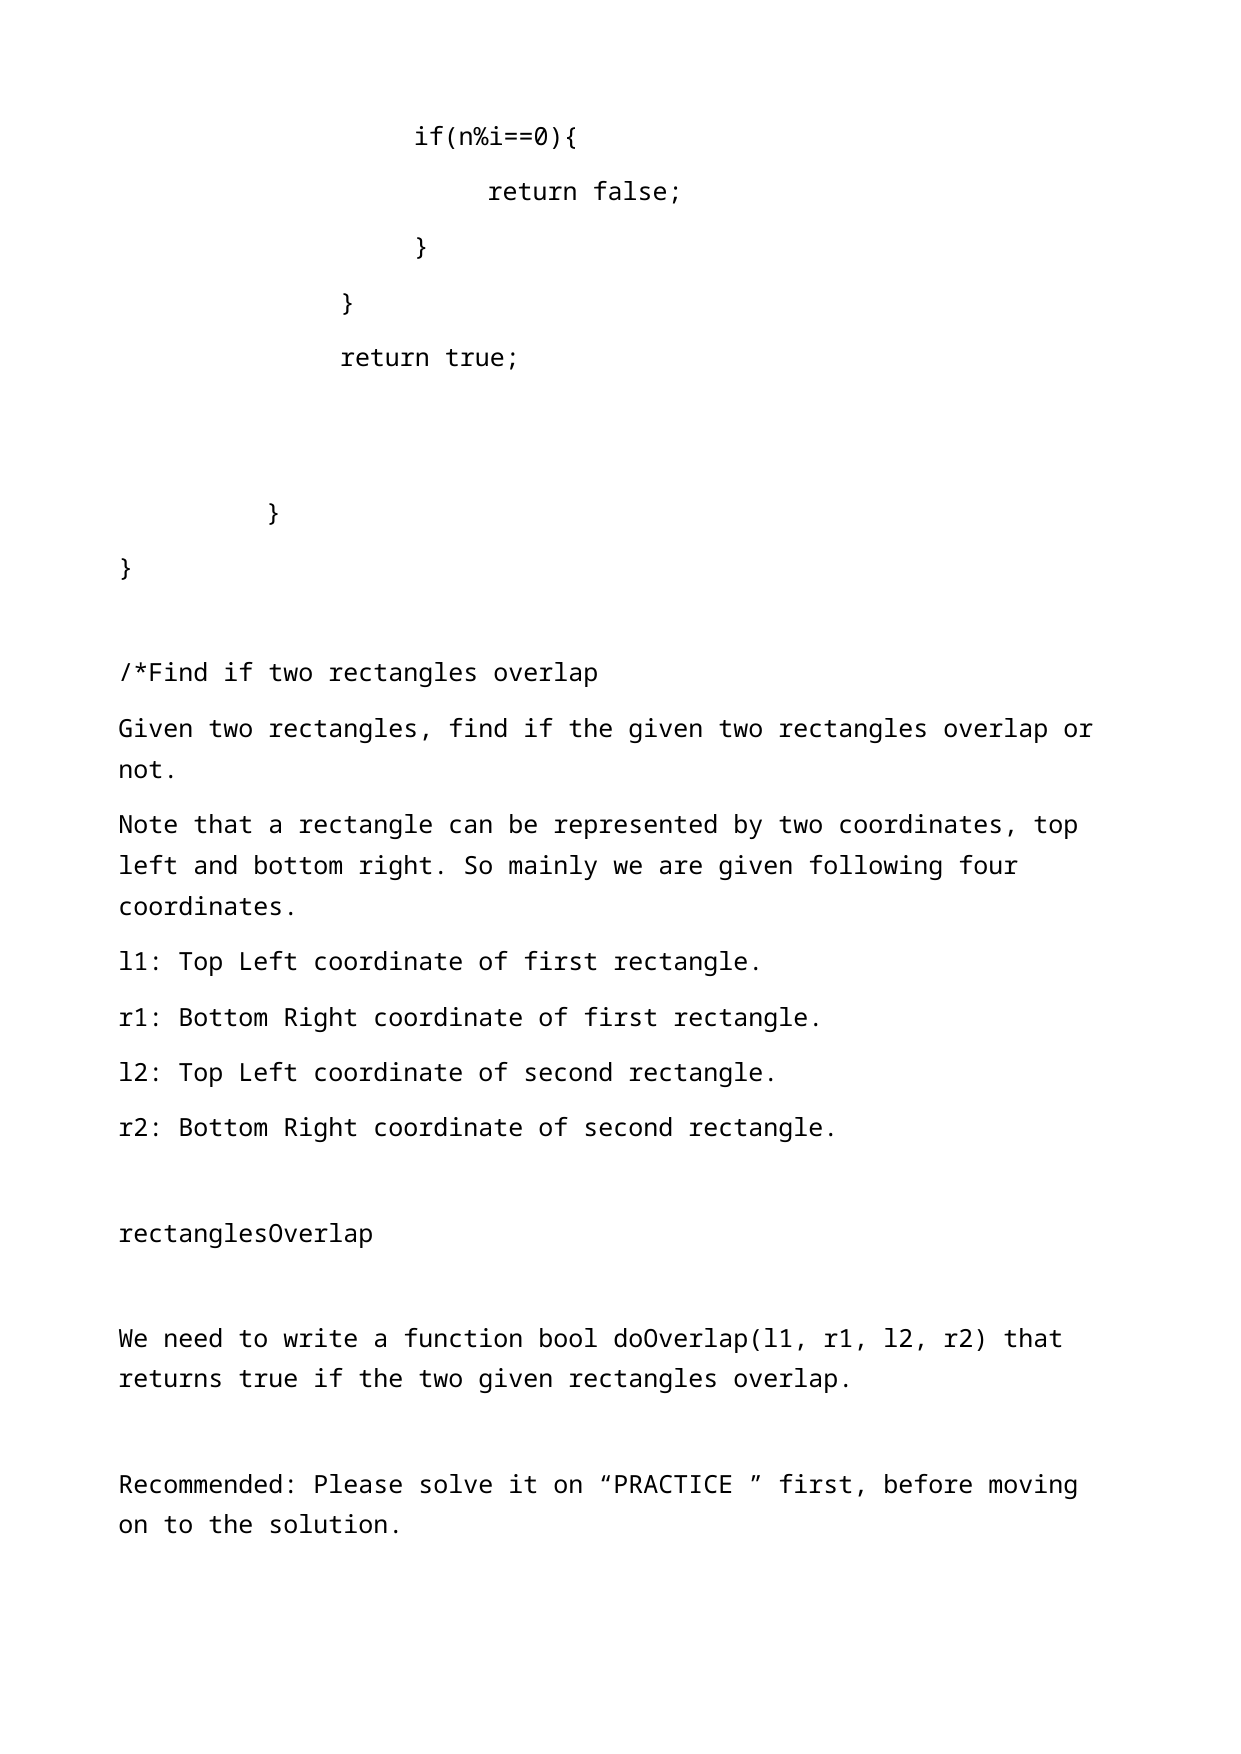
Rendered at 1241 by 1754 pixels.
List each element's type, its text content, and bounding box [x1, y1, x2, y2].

text } [118, 550, 1122, 584]
text We need to write a function bool doOverlap(l1, r1, l2, r2) that returns true if the two given rectangles overlap. [118, 1320, 1122, 1395]
text if(n%i==0){ [118, 118, 1122, 152]
text Given two rectangles, find if the given two rectangles overlap or not. [118, 711, 1122, 785]
text Note that a rectangle can be represented by two coordinates, top left and bottom right. So mainly we are given following four coordinates. [118, 807, 1122, 922]
text } [118, 229, 1122, 263]
text return false; [118, 173, 1122, 208]
text r1: Bottom Right coordinate of first rectangle. [118, 999, 1122, 1033]
text /*Find if two rectangles overlap [118, 655, 1122, 689]
text l1: Top Left coordinate of first rectangle. [118, 944, 1122, 978]
text } [118, 284, 1122, 318]
text l2: Top Left coordinate of second rectangle. [118, 1055, 1122, 1089]
text rectanglesOverlap [118, 1215, 1122, 1249]
text return true; [118, 340, 1122, 374]
text } [118, 494, 1122, 529]
text r2: Bottom Right coordinate of second rectangle. [118, 1110, 1122, 1144]
text Recommended: Please solve it on “PRACTICE ” first, before moving on to the solution. [118, 1466, 1122, 1541]
